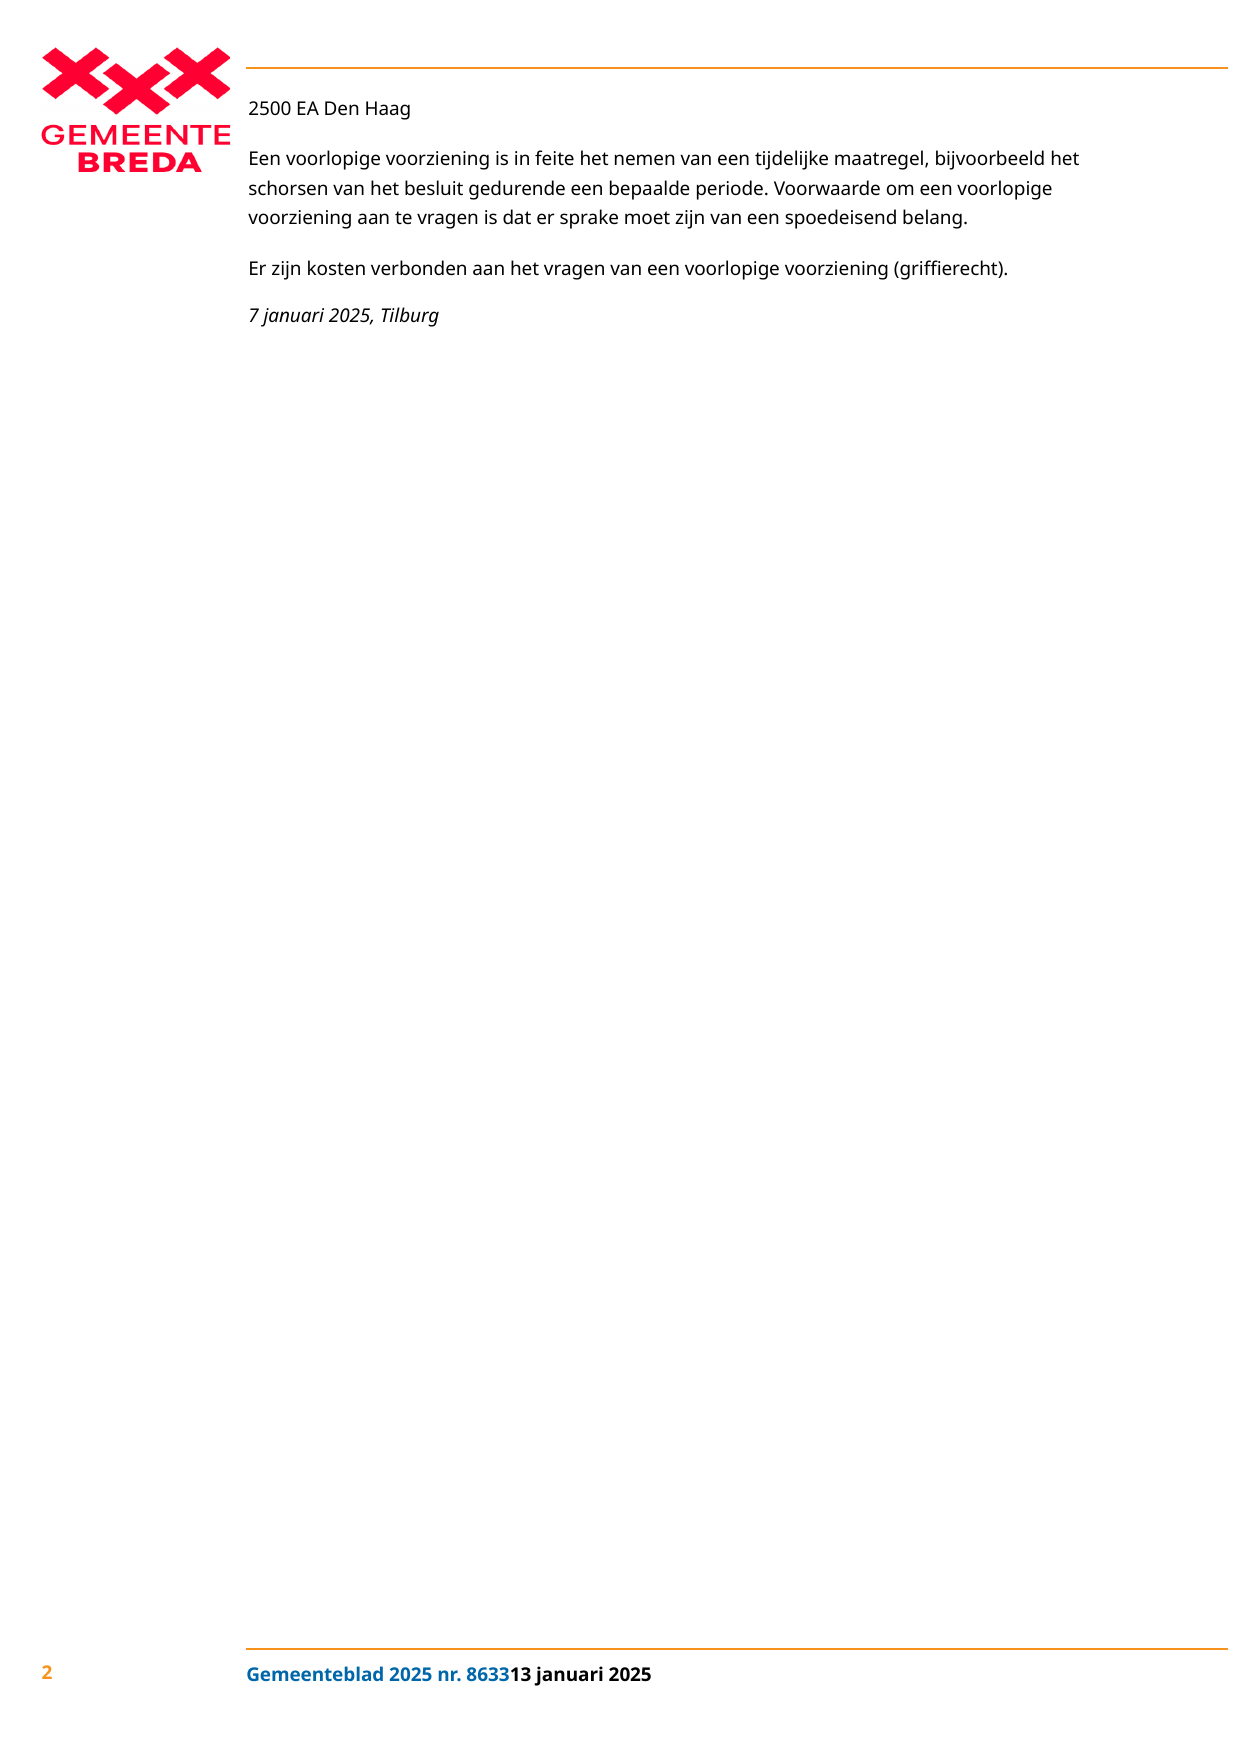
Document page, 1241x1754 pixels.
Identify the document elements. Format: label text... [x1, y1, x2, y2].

text Een voorlopige voorziening is in feite het nemen van een tijdelijke maatregel, bijvoorbeeld het schorsen van het besluit gedurende een bepaalde periode. Voorwaarde om een voorlopige voorziening aan te vragen is dat er sprake moet zijn van een spoedeisend belang. [248, 145, 1152, 230]
picture [41, 47, 231, 172]
text 7 januari 2025, Tilburg [248, 303, 1152, 328]
text 2500 EA Den Haag [248, 95, 1152, 121]
text Er zijn kosten verbonden aan het vragen van een voorlopige voorziening (griffierecht). [248, 255, 1152, 281]
